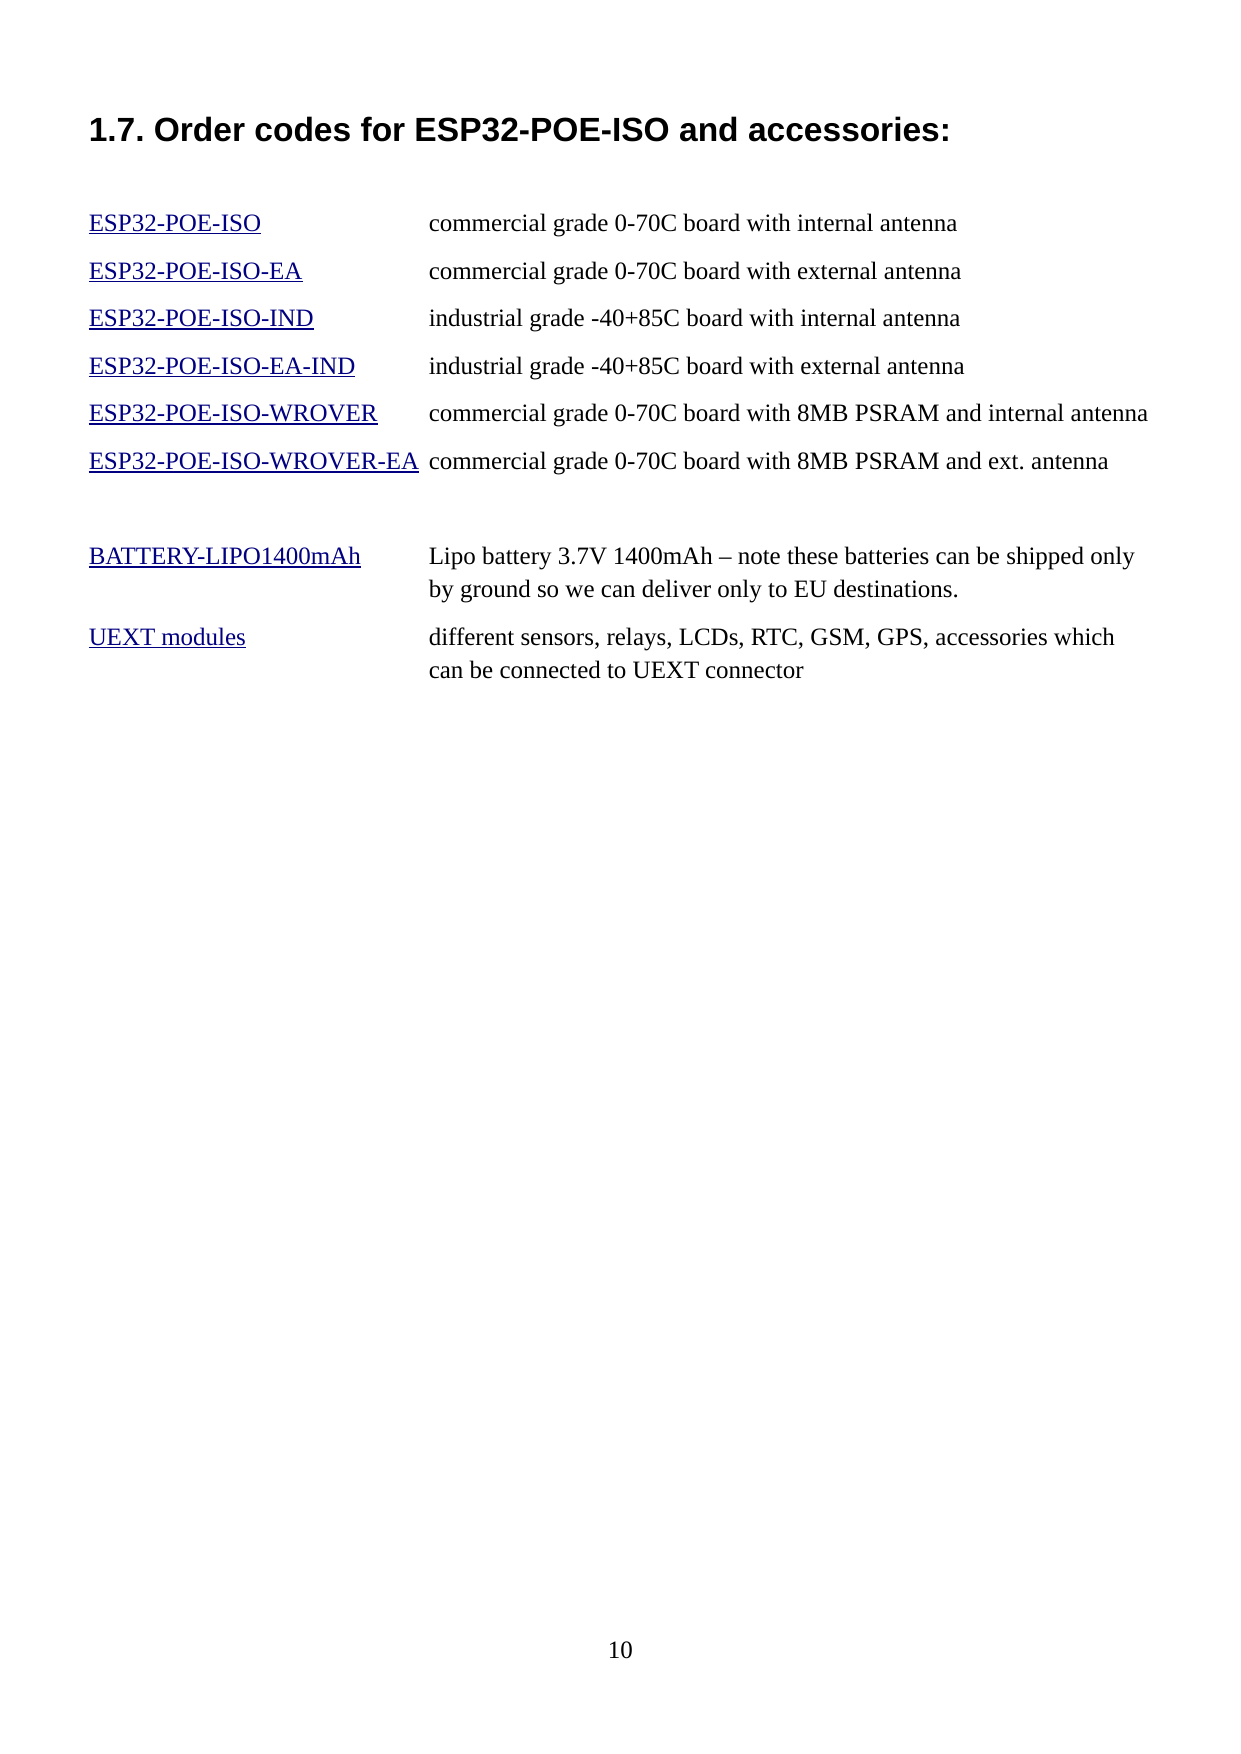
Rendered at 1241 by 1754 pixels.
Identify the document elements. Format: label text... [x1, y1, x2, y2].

text ESP32-POE-ISO-IND industrial grade -40+85C board with internal antenna [88, 303, 1152, 332]
text ESP32-POE-ISO-WROVER commercial grade 0-70C board with 8MB PSRAM and internal antenna [88, 398, 1152, 427]
text ESP32-POE-ISO commercial grade 0-70C board with internal antenna [88, 208, 1152, 237]
text UEXT modules different sensors, relays, LCDs, RTC, GSM, GPS, accessories which can be connected to UEXT connector [88, 622, 1152, 684]
text ESP32-POE-ISO-WROVER-EA commercial grade 0-70C board with 8MB PSRAM and ext. antenna [88, 446, 1152, 475]
subtitle 1.7. Order codes for ESP32-POE-ISO and accessories: [88, 109, 1152, 148]
text ESP32-POE-ISO-EA-IND industrial grade -40+85C board with external antenna [88, 351, 1152, 380]
text ESP32-POE-ISO-EA commercial grade 0-70C board with external antenna [88, 256, 1152, 284]
text BATTERY-LIPO1400mAh Lipo battery 3.7V 1400mAh – note these batteries can be shipped only by ground so we can deliver only to EU destinations. [88, 541, 1152, 603]
